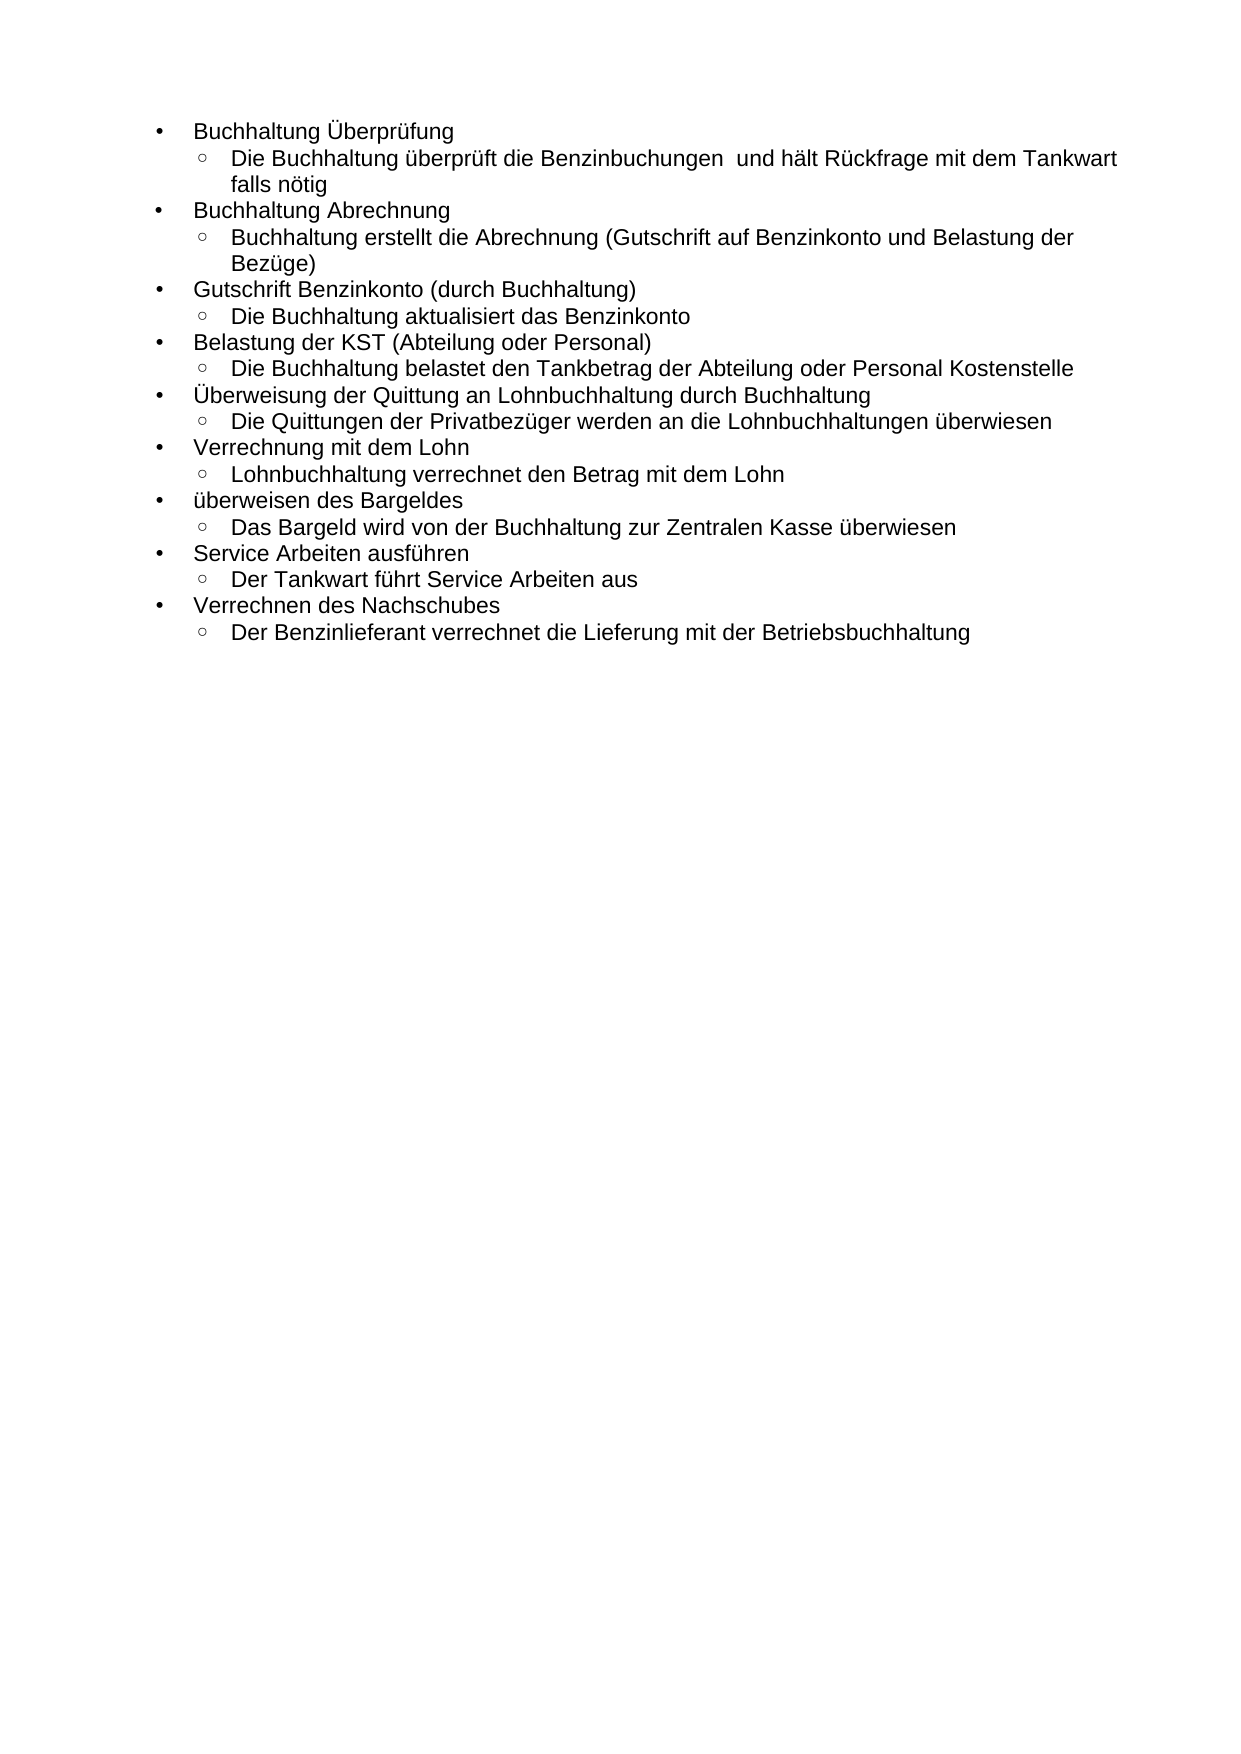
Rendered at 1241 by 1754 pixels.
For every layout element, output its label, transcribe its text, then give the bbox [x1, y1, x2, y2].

list Verrechnung mit dem Lohn [156, 434, 1122, 461]
list Der Tankwart führt Service Arbeiten aus [193, 566, 1122, 592]
list Gutschrift Benzinkonto (durch Buchhaltung) [156, 276, 1122, 303]
list Die Quittungen der Privatbezüger werden an die Lohnbuchhaltungen überwiesen [193, 408, 1122, 434]
list Der Benzinlieferant verrechnet die Lieferung mit der Betriebsbuchhaltung [193, 619, 1122, 645]
list Buchhaltung erstellt die Abrechnung (Gutschrift auf Benzinkonto und Belastung der Bezüge) [193, 223, 1122, 276]
list Verrechnen des Nachschubes [156, 592, 1122, 619]
list Belastung der KST (Abteilung oder Personal) [156, 329, 1122, 355]
list Buchhaltung Überprüfung [156, 118, 1122, 144]
list Die Buchhaltung belastet den Tankbetrag der Abteilung oder Personal Kostenstelle [193, 355, 1122, 382]
list Lohnbuchhaltung verrechnet den Betrag mit dem Lohn [193, 461, 1122, 487]
list Die Buchhaltung überprüft die Benzinbuchungen und hält Rückfrage mit dem Tankwart falls nötig [193, 144, 1122, 197]
list Das Bargeld wird von der Buchhaltung zur Zentralen Kasse überwiesen [193, 513, 1122, 540]
list Die Buchhaltung aktualisiert das Benzinkonto [193, 303, 1122, 329]
list Service Arbeiten ausführen [156, 540, 1122, 566]
list überweisen des Bargeldes [156, 487, 1122, 513]
list Überweisung der Quittung an Lohnbuchhaltung durch Buchhaltung [156, 382, 1122, 408]
list Buchhaltung Abrechnung [154, 197, 1122, 223]
